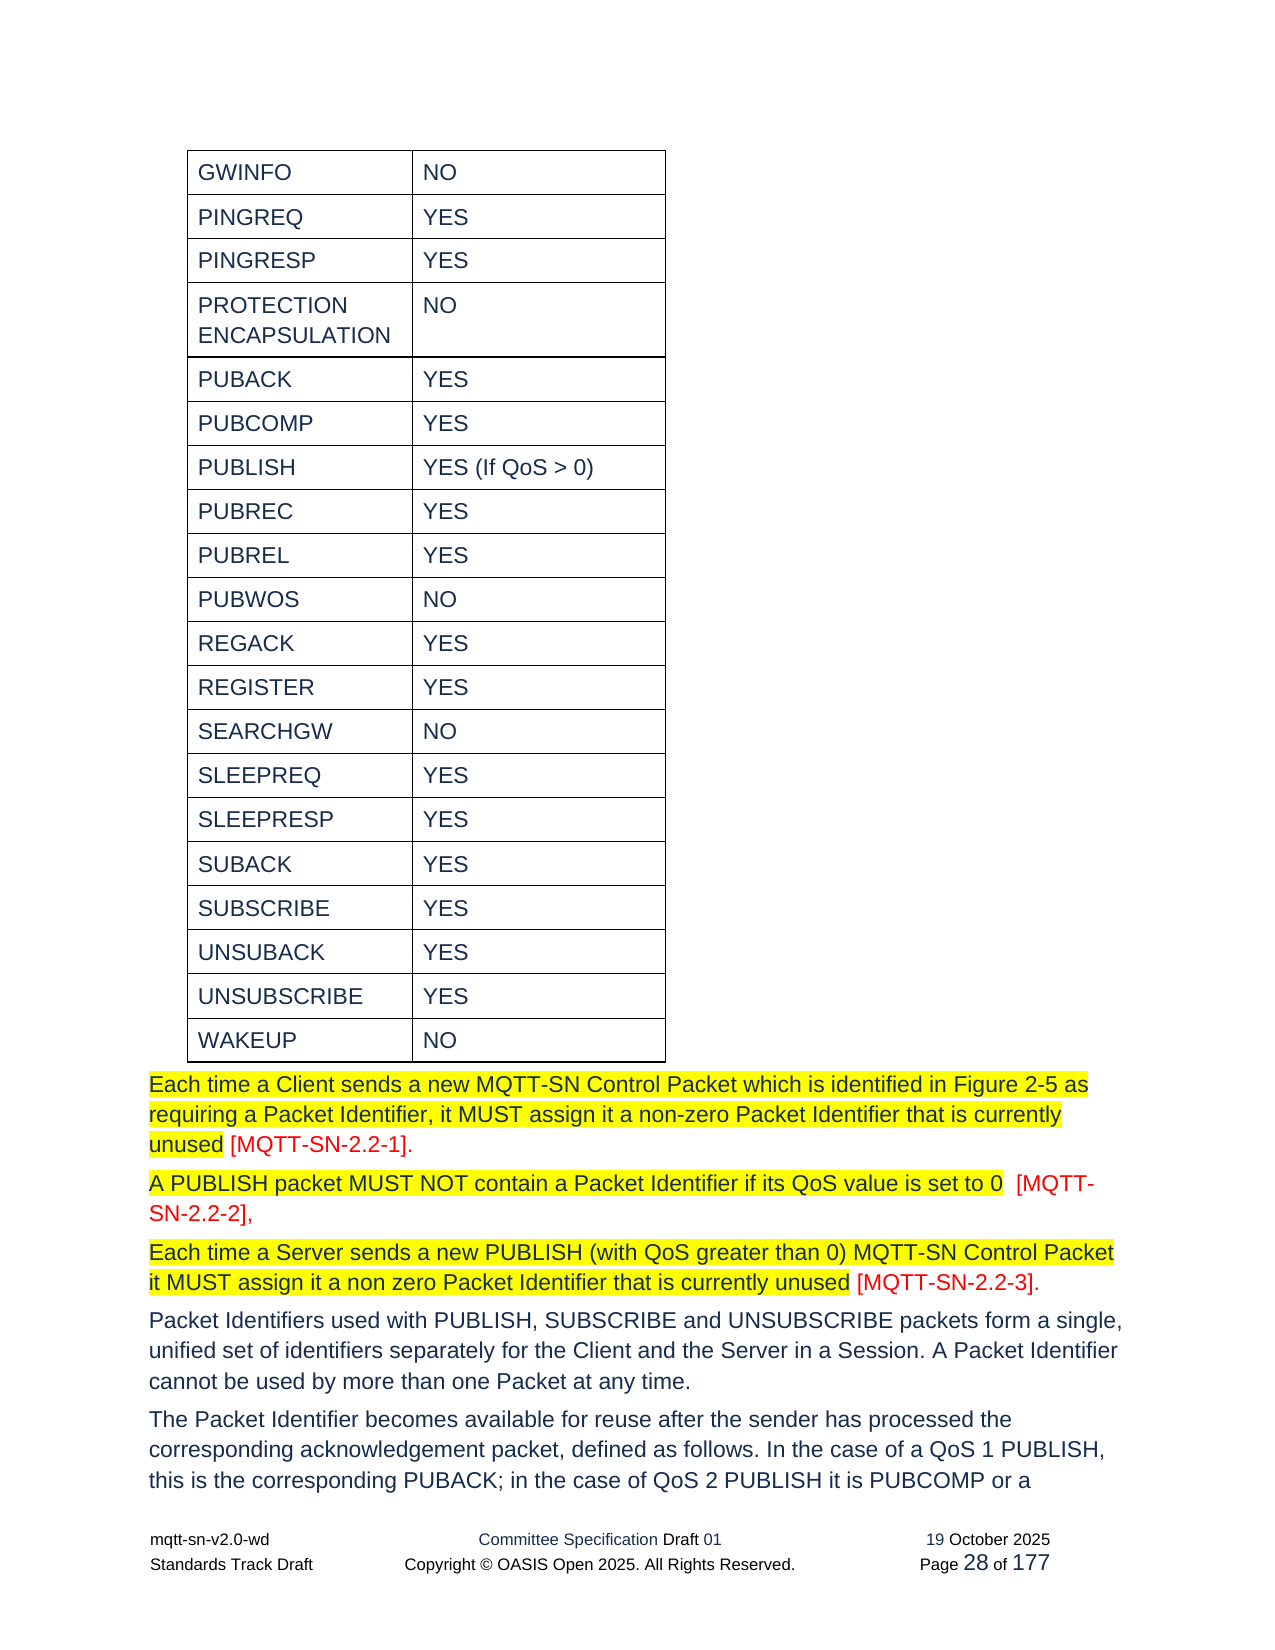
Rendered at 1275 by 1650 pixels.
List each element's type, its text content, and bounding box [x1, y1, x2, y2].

table_cell UNSUBACK [188, 930, 412, 973]
table_cell YES [413, 402, 665, 444]
table_cell YES [413, 358, 665, 401]
table_cell PUBLISH [188, 446, 412, 489]
table_cell UNSUBSCRIBE [188, 974, 412, 1017]
table_cell YES [413, 886, 665, 929]
table_cell YES [413, 239, 665, 282]
table_cell YES [413, 754, 665, 797]
table_cell PINGRESP [188, 239, 412, 282]
table_cell YES [413, 622, 665, 665]
text Packet Identifiers used with PUBLISH, SUBSCRIBE and UNSUBSCRIBE packets form a single, unified set of identifiers separately for the Client and the Server in a Session. A Packet Identifier cannot be used by more than one Packet at any time. [148, 1307, 1124, 1394]
table_cell YES [413, 974, 665, 1017]
table_cell PUBWOS [188, 578, 412, 621]
table_cell PINGREQ [188, 195, 412, 238]
table_cell NO [413, 710, 665, 753]
table_cell NO [413, 1019, 665, 1061]
table_cell NO [413, 151, 665, 194]
table_cell NO [413, 578, 665, 621]
table_cell YES [413, 195, 665, 238]
table_cell PROTECTION ENCAPSULATION [188, 283, 412, 356]
table_cell PUBREC [188, 490, 412, 533]
table_cell YES (If QoS > 0) [413, 446, 665, 489]
table_cell YES [413, 842, 665, 885]
table_cell YES [413, 490, 665, 533]
text Each time a Client sends a new MQTT-SN Control Packet which is identified in Figure 2-5 as requiring a Packet Identifier, it MUST assign it a non-zero Packet Identifier that is currently unused [MQTT-SN-2.2-1]. [148, 1071, 1124, 1158]
table_cell GWINFO [188, 151, 412, 194]
table_cell PUBREL [188, 534, 412, 577]
table_cell SEARCHGW [188, 710, 412, 753]
table_cell NO [413, 283, 665, 356]
table_cell YES [413, 666, 665, 709]
table_cell SUBACK [188, 842, 412, 885]
table_cell SUBSCRIBE [188, 886, 412, 929]
table_cell PUBACK [188, 358, 412, 401]
table_cell PUBCOMP [188, 402, 412, 444]
table_cell YES [413, 930, 665, 973]
table_cell WAKEUP [188, 1019, 412, 1061]
table_cell SLEEPRESP [188, 798, 412, 841]
text A PUBLISH packet MUST NOT contain a Packet Identifier if its QoS value is set to 0 [MQTT-SN-2.2-2], [148, 1170, 1124, 1226]
table_cell YES [413, 534, 665, 577]
table_cell REGACK [188, 622, 412, 665]
table_cell SLEEPREQ [188, 754, 412, 797]
text The Packet Identifier becomes available for reuse after the sender has processed the corresponding acknowledgement packet, defined as follows. In the case of a QoS 1 PUBLISH, this is the corresponding PUBACK; in the case of QoS 2 PUBLISH it is PUBCOMP or a [148, 1406, 1124, 1493]
table_cell YES [413, 798, 665, 841]
table_cell REGISTER [188, 666, 412, 709]
text Each time a Server sends a new PUBLISH (with QoS greater than 0) MQTT-SN Control Packet it MUST assign it a non zero Packet Identifier that is currently unused [MQTT-SN-2.2-3]. [148, 1238, 1124, 1295]
